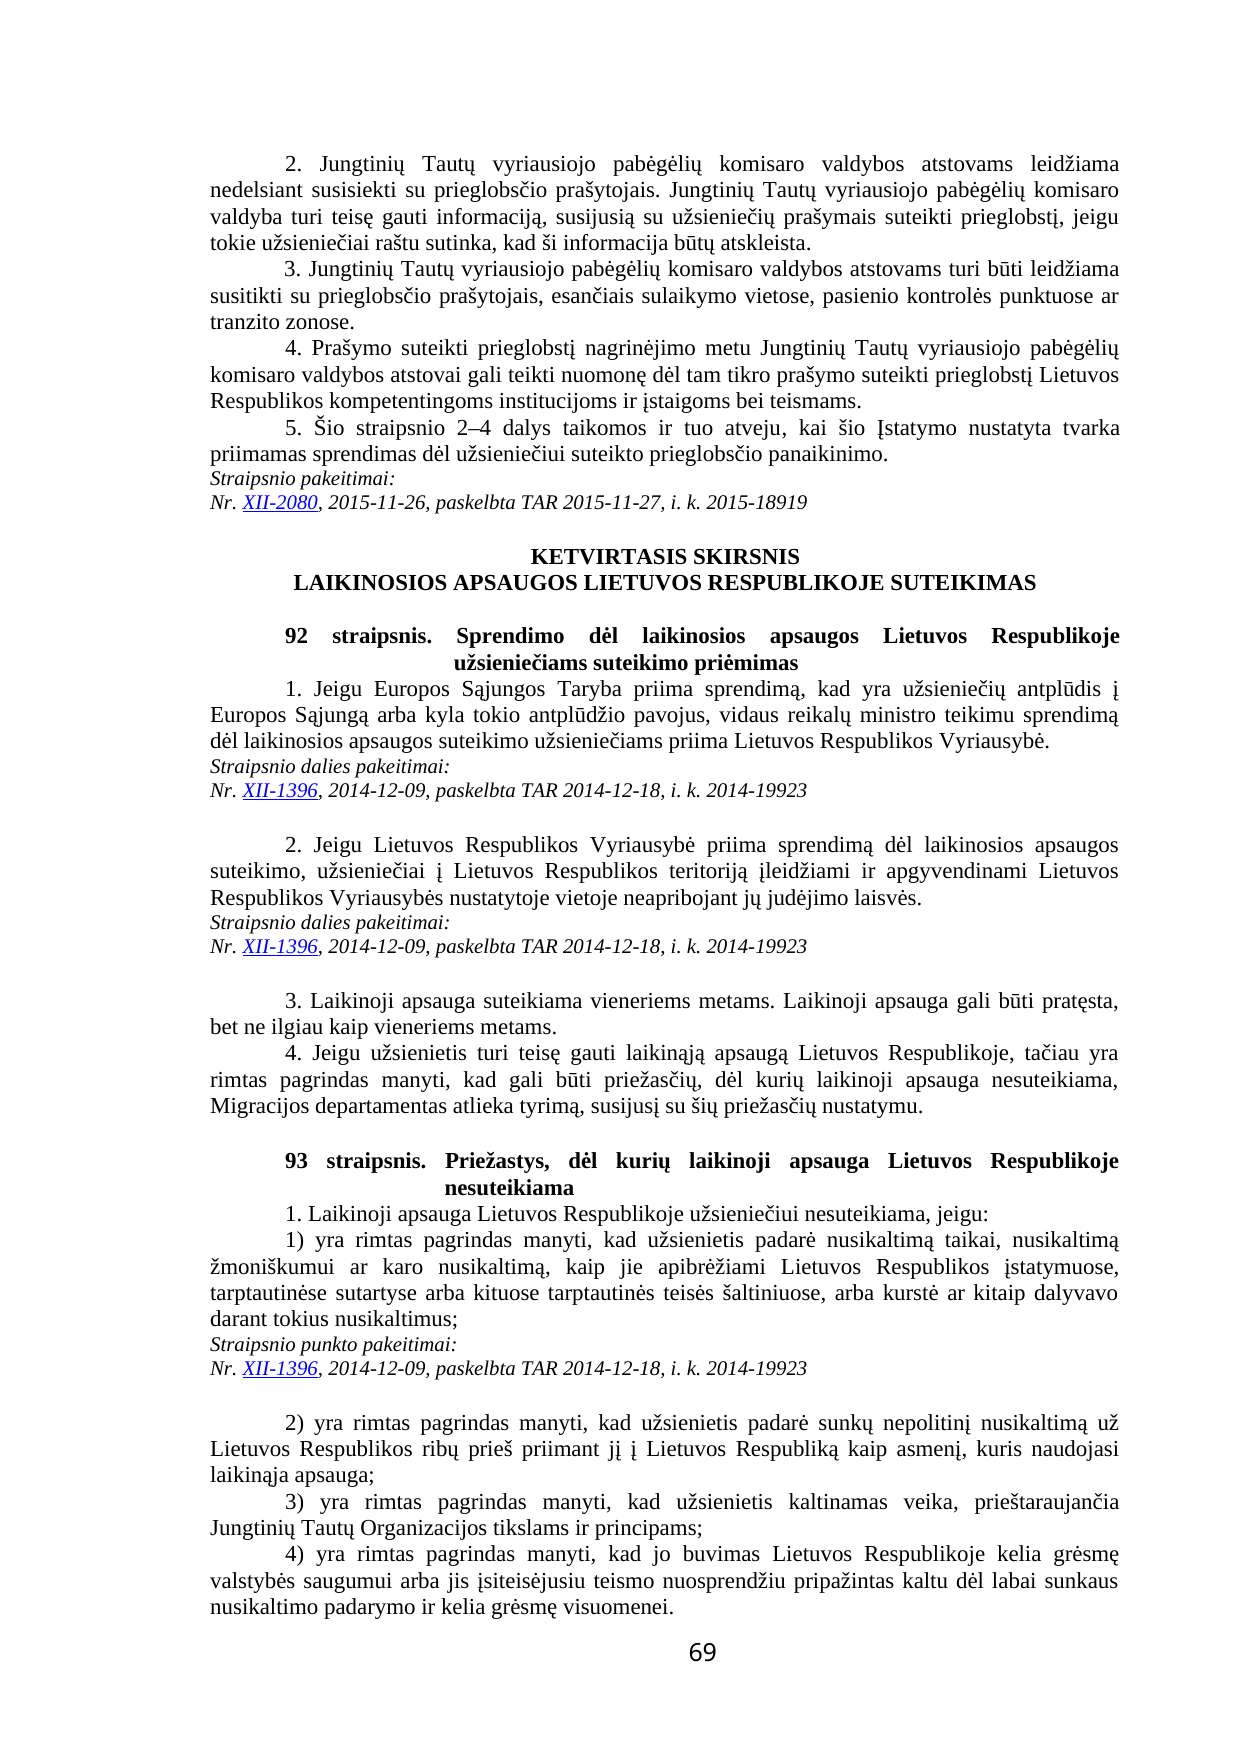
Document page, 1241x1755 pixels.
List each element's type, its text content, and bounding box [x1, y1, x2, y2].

text 1. Jeigu Europos Sąjungos Taryba priima sprendimą, kad yra užsieniečių antplūdis į Europos Sąjungą arba kyla tokio antplūdžio pavojus, vidaus reikalų ministro teikimu sprendimą dėl laikinosios apsaugos suteikimo užsieniečiams priima Lietuvos Respublikos Vyriausybė. [210, 675, 1120, 754]
text 1. Laikinoji apsauga Lietuvos Respublikoje užsieniečiui nesuteikiama, jeigu: [210, 1200, 1120, 1226]
text 1) yra rimtas pagrindas manyti, kad užsienietis padarė nusikaltimą taikai, nusikaltimą žmoniškumui ar karo nusikaltimą, kaip jie apibrėžiami Lietuvos Respublikos įstatymuose, tarptautinėse sutartyse arba kituose tarptautinės teisės šaltiniuose, arba kurstė ar kitaip dalyvavo darant tokius nusikaltimus; [210, 1226, 1120, 1332]
text Straipsnio pakeitimai: [210, 466, 1120, 490]
text Nr. XII-1396, 2014-12-09, paskelbta TAR 2014-12-18, i. k. 2014-19923 [210, 778, 1120, 802]
text LAIKINOSIOS APSAUGOS LIETUVOS RESPUBLIKOJE SUTEIKIMAS [210, 569, 1120, 596]
text 5. Šio straipsnio 2–4 dalys taikomos ir tuo atveju, kai šio Įstatymo nustatyta tvarka priimamas sprendimas dėl užsieniečiui suteikto prieglobsčio panaikinimo. [210, 413, 1120, 466]
text 3. Jungtinių Tautų vyriausiojo pabėgėlių komisaro valdybos atstovams turi būti leidžiama susitikti su prieglobsčio prašytojais, esančiais sulaikymo vietose, pasienio kontrolės punktuose ar tranzito zonose. [210, 255, 1120, 334]
subtitle KETVIRTASIS SKIRSNIS [210, 543, 1120, 569]
text Nr. XII-2080, 2015-11-26, paskelbta TAR 2015-11-27, i. k. 2015-18919 [210, 490, 1120, 514]
text 2. Jungtinių Tautų vyriausiojo pabėgėlių komisaro valdybos atstovams leidžiama nedelsiant susisiekti su prieglobsčio prašytojais. Jungtinių Tautų vyriausiojo pabėgėlių komisaro valdyba turi teisę gauti informaciją, susijusią su užsieniečių prašymais suteikti prieglobstį, jeigu tokie užsieniečiai raštu sutinka, kad ši informacija būtų atskleista. [210, 150, 1120, 255]
text Nr. XII-1396, 2014-12-09, paskelbta TAR 2014-12-18, i. k. 2014-19923 [210, 934, 1120, 958]
text Nr. XII-1396, 2014-12-09, paskelbta TAR 2014-12-18, i. k. 2014-19923 [210, 1356, 1120, 1380]
text 2. Jeigu Lietuvos Respublikos Vyriausybė priima sprendimą dėl laikinosios apsaugos suteikimo, užsieniečiai į Lietuvos Respublikos teritoriją įleidžiami ir apgyvendinami Lietuvos Respublikos Vyriausybės nustatytoje vietoje neapribojant jų judėjimo laisvės. [210, 831, 1120, 910]
text Straipsnio punkto pakeitimai: [210, 1332, 1120, 1356]
text 4. Jeigu užsienietis turi teisę gauti laikinąją apsaugą Lietuvos Respublikoje, tačiau yra rimtas pagrindas manyti, kad gali būti priežasčių, dėl kurių laikinoji apsauga nesuteikiama, Migracijos departamentas atlieka tyrimą, susijusį su šių priežasčių nustatymu. [210, 1039, 1120, 1118]
text 93 straipsnis. Priežastys, dėl kurių laikinoji apsauga Lietuvos Respublikoje nesuteikiama [285, 1147, 1120, 1200]
text 4. Prašymo suteikti prieglobstį nagrinėjimo metu Jungtinių Tautų vyriausiojo pabėgėlių komisaro valdybos atstovai gali teikti nuomonę dėl tam tikro prašymo suteikti prieglobstį Lietuvos Respublikos kompetentingoms institucijoms ir įstaigoms bei teismams. [210, 334, 1120, 413]
text 4) yra rimtas pagrindas manyti, kad jo buvimas Lietuvos Respublikoje kelia grėsmę valstybės saugumui arba jis įsiteisėjusiu teismo nuosprendžiu pripažintas kaltu dėl labai sunkaus nusikaltimo padarymo ir kelia grėsmę visuomenei. [210, 1540, 1120, 1619]
text 3) yra rimtas pagrindas manyti, kad užsienietis kaltinamas veika, prieštaraujančia Jungtinių Tautų Organizacijos tikslams ir principams; [210, 1488, 1120, 1540]
text 92 straipsnis. Sprendimo dėl laikinosios apsaugos Lietuvos Respublikoje užsieniečiams suteikimo priėmimas [285, 622, 1120, 675]
text 2) yra rimtas pagrindas manyti, kad užsienietis padarė sunkų nepolitinį nusikaltimą už Lietuvos Respublikos ribų prieš priimant jį į Lietuvos Respubliką kaip asmenį, kuris naudojasi laikinąja apsauga; [210, 1409, 1120, 1488]
text 3. Laikinoji apsauga suteikiama vieneriems metams. Laikinoji apsauga gali būti pratęsta, bet ne ilgiau kaip vieneriems metams. [210, 987, 1120, 1039]
text Straipsnio dalies pakeitimai: [210, 754, 1120, 778]
text Straipsnio dalies pakeitimai: [210, 910, 1120, 934]
